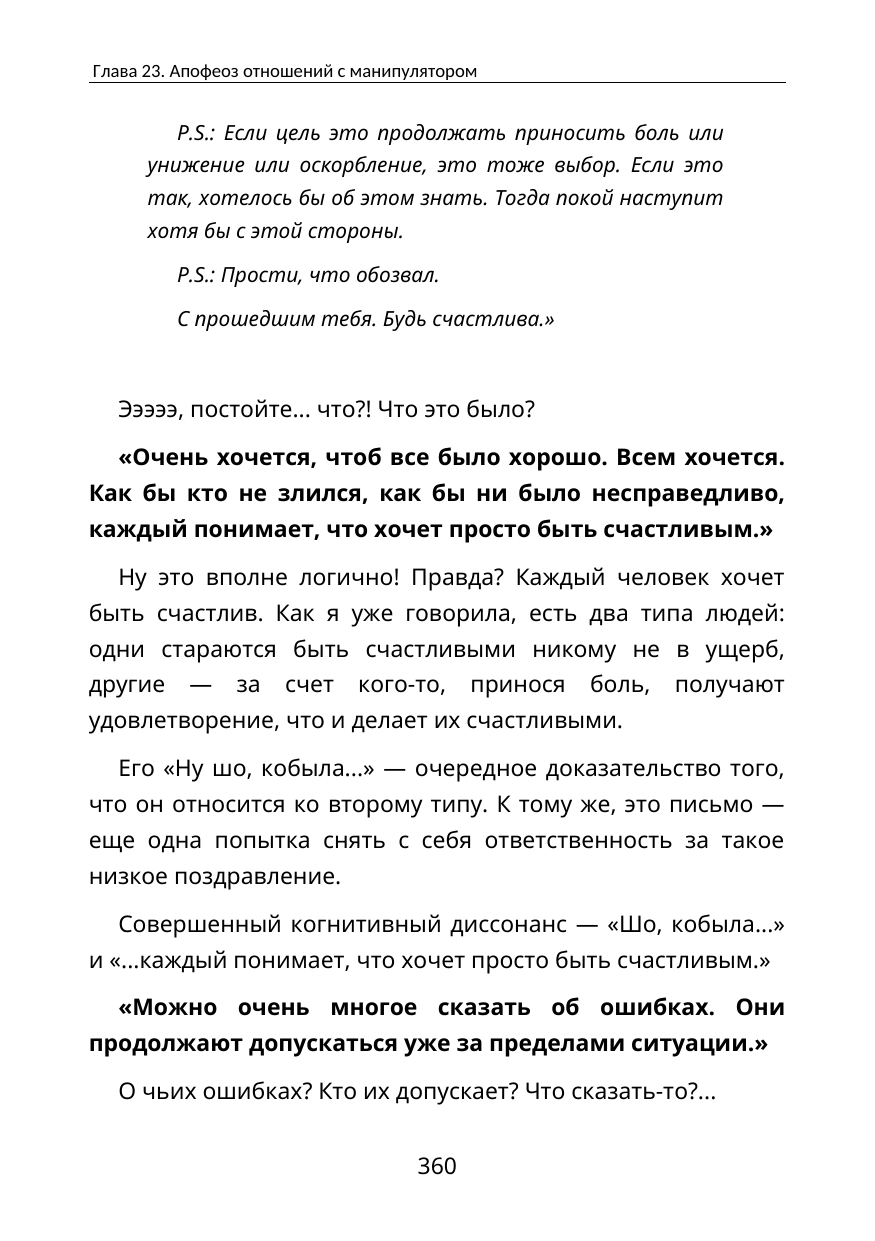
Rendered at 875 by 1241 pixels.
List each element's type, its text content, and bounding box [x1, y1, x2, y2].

text С прошедшим тебя. Будь счастлива.» [147, 304, 727, 333]
text О чьих ошибках? Кто их допускает? Что сказать-то?... [88, 1075, 786, 1106]
text Ну это вполне логично! Правда? Каждый человек хочет быть счастлив. Как я уже говорила, есть два типа людей: одни стараются быть счастливыми никому не в ущерб, другие — за счет кого-то, принося боль, получают удовлетворение, что и делает их счастливыми. [88, 561, 786, 736]
text P.S.: Если цель это продолжать приносить боль или унижение или оскорбление, это тоже выбор. Если это так, хотелось бы об этом знать. Тогда покой наступит хотя бы с этой стороны. [147, 118, 727, 244]
text Эээээ, постойте... что?! Что это было? [88, 393, 786, 424]
text «Можно очень многое сказать об ошибках. Они продолжают допускаться уже за пределами ситуации.» [88, 991, 786, 1058]
text Совершенный когнитивный диссонанс — «Шо, кобыла...» и «...каждый понимает, что хочет просто быть счастливым.» [88, 908, 786, 975]
text P.S.: Прости, что обозвал. [147, 260, 727, 289]
text «Очень хочется, чтоб все было хорошо. Всем хочется. Как бы кто не злился, как бы ни было несправедливо, каждый понимает, что хочет просто быть счастливым.» [88, 441, 786, 544]
text Его «Ну шо, кобыла...» — очередное доказательство того, что он относится ко второму типу. К тому же, это письмо — еще одна попытка снять с себя ответственность за такое низкое поздравление. [88, 752, 786, 891]
